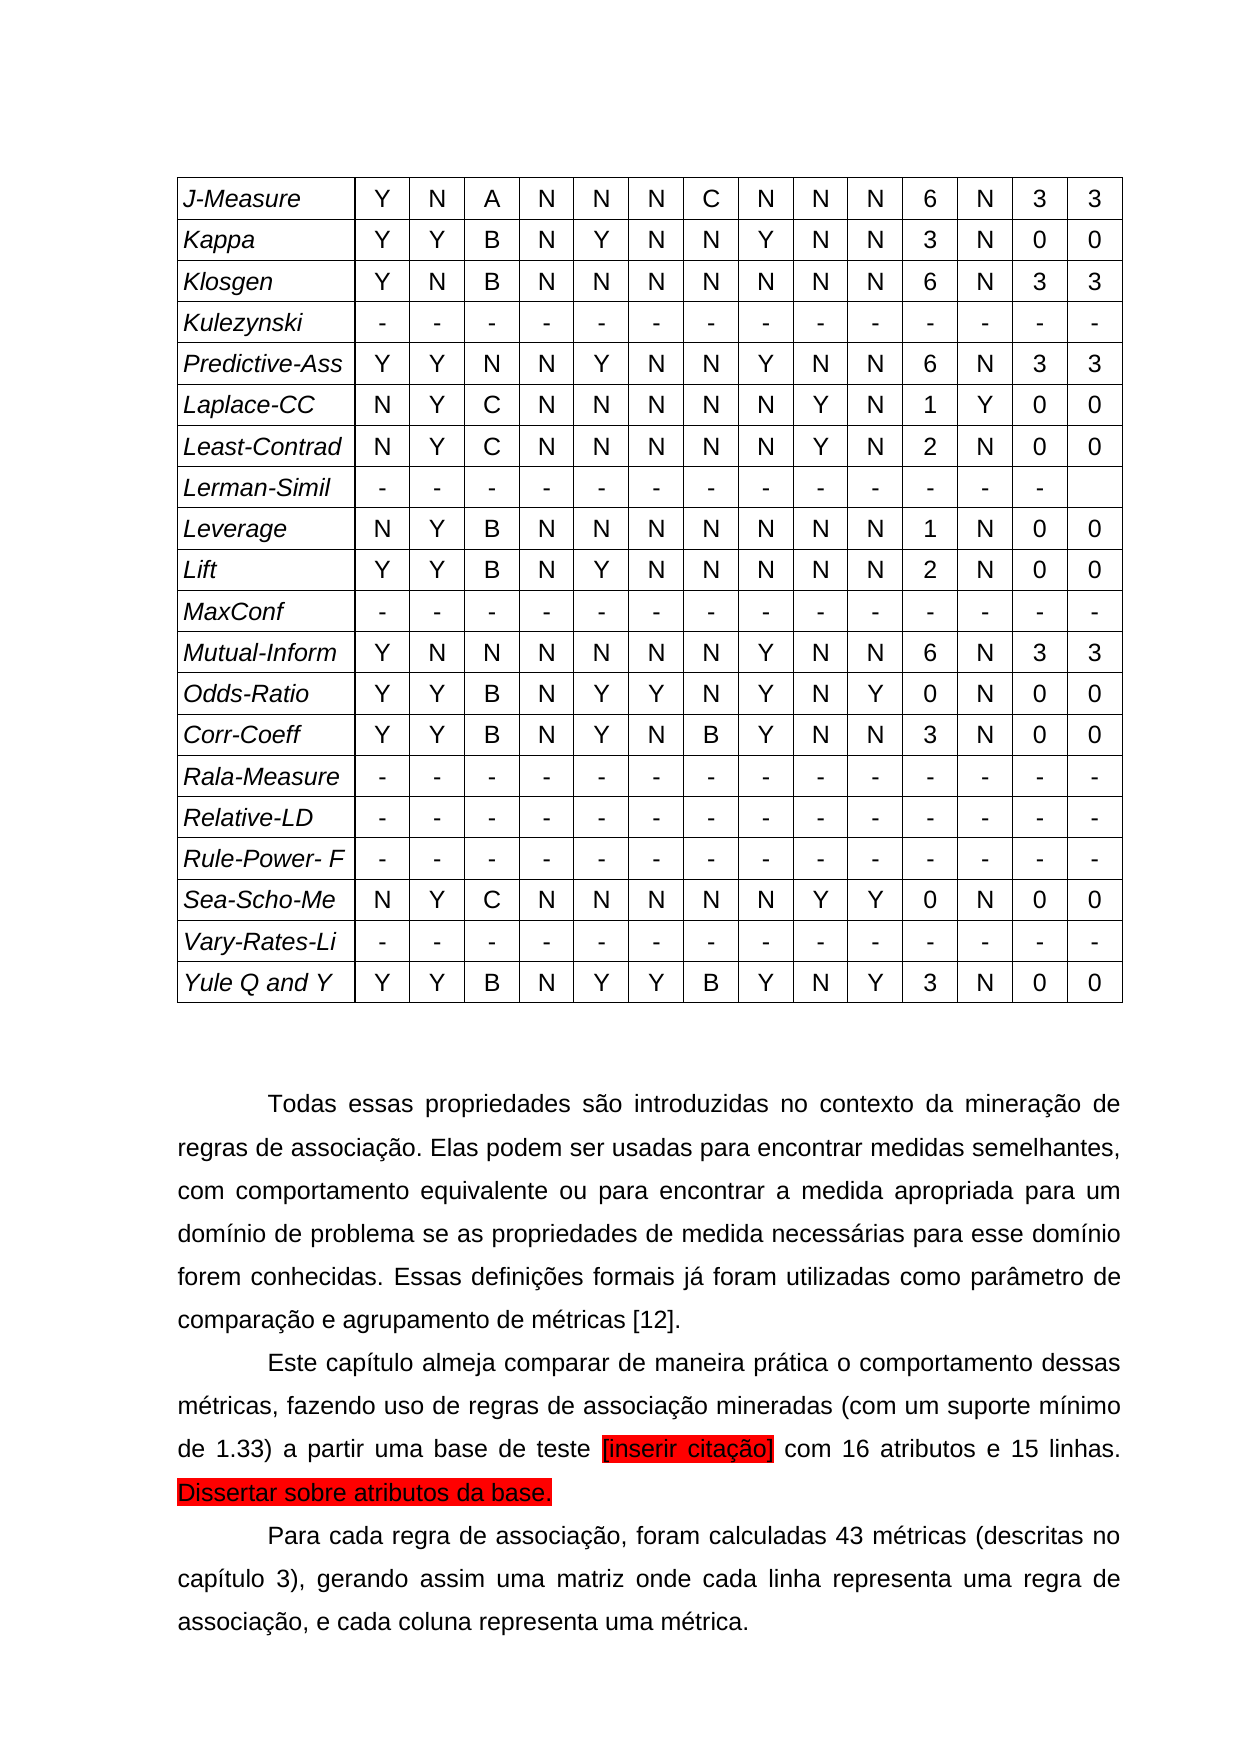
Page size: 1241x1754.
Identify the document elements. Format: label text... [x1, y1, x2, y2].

table_cell - [739, 797, 793, 837]
table_cell N [574, 632, 628, 672]
table_cell - [1013, 838, 1067, 878]
table_cell N [739, 426, 793, 466]
table_cell N [520, 880, 573, 920]
table_cell - [958, 302, 1012, 342]
table_cell MaxConf [178, 591, 354, 631]
text Todas essas propriedades são introduzidas no contexto da mineração de regras de associação. Elas podem ser usadas para encontrar medidas semelhantes, com comportamento equivalente ou para encontrar a medida apropriada para um domínio de problema se as propriedades de medida necessárias para esse domínio forem conhecidas. Essas definições formais já foram utilizadas como parâmetro de comparação e agrupamento de métricas [12]. [177, 1089, 1122, 1334]
table_cell - [574, 302, 628, 342]
table_cell N [629, 426, 683, 466]
table_cell B [684, 962, 738, 1002]
table_cell - [410, 797, 464, 837]
table_cell N [848, 178, 902, 218]
table_cell 0 [1013, 220, 1067, 260]
table_cell Y [356, 632, 409, 672]
table_cell 3 [1068, 178, 1122, 218]
table_cell Y [794, 880, 847, 920]
table_cell - [520, 756, 573, 796]
table_cell Y [356, 178, 409, 218]
table_cell 0 [1013, 426, 1067, 466]
table_cell - [520, 921, 573, 961]
table_cell N [356, 426, 409, 466]
table_cell Y [848, 962, 902, 1002]
table_cell Y [410, 962, 464, 1002]
table_cell - [794, 302, 847, 342]
table_cell 0 [1013, 962, 1067, 1002]
table_cell - [520, 838, 573, 878]
table_cell N [520, 962, 573, 1002]
table_cell - [1013, 797, 1067, 837]
table_cell N [684, 426, 738, 466]
table_cell Yule Q and Y [178, 962, 354, 1002]
table_cell 0 [1068, 508, 1122, 548]
table_cell - [629, 302, 683, 342]
table_cell - [684, 467, 738, 507]
table_cell N [410, 178, 464, 218]
table_cell Y [410, 343, 464, 383]
table_cell N [629, 550, 683, 590]
table_cell - [739, 467, 793, 507]
table_cell - [958, 756, 1012, 796]
table_cell N [629, 220, 683, 260]
table_cell Predictive-Ass [178, 343, 354, 383]
table_cell Y [574, 673, 628, 713]
table_cell N [574, 178, 628, 218]
text Este capítulo almeja comparar de maneira prática o comportamento dessas métricas, fazendo uso de regras de associação mineradas (com um suporte mínimo de 1.33) a partir uma base de teste [inserir citação] com 16 atributos e 15 linhas. Dissertar sobre atributos da base. [177, 1348, 1122, 1506]
table_cell Y [629, 962, 683, 1002]
table_cell N [574, 426, 628, 466]
table_cell N [356, 880, 409, 920]
table_cell N [410, 261, 464, 301]
table_cell B [465, 715, 519, 755]
table_cell 3 [903, 962, 957, 1002]
table_cell 3 [1068, 343, 1122, 383]
table_cell 1 [903, 385, 957, 425]
table_cell - [794, 591, 847, 631]
table_cell N [684, 220, 738, 260]
table_cell 0 [1013, 880, 1067, 920]
table_cell - [739, 838, 793, 878]
table_cell 3 [1013, 261, 1067, 301]
table_cell - [1013, 467, 1067, 507]
table_cell 0 [1068, 426, 1122, 466]
table_cell N [520, 343, 573, 383]
table_cell N [739, 178, 793, 218]
table_cell - [629, 838, 683, 878]
table_cell - [684, 838, 738, 878]
table_cell - [903, 591, 957, 631]
table_cell Y [739, 962, 793, 1002]
table_cell - [684, 797, 738, 837]
table_cell - [903, 921, 957, 961]
table_cell Y [356, 220, 409, 260]
table_cell Y [739, 343, 793, 383]
table_cell 3 [903, 715, 957, 755]
table_cell - [574, 921, 628, 961]
table_cell N [520, 426, 573, 466]
table_cell - [739, 302, 793, 342]
table_cell - [465, 838, 519, 878]
table_cell Y [739, 220, 793, 260]
table_cell Y [848, 880, 902, 920]
table_cell N [848, 343, 902, 383]
table_cell N [629, 880, 683, 920]
table_cell Klosgen [178, 261, 354, 301]
table_cell J-Measure [178, 178, 354, 218]
table_cell - [410, 591, 464, 631]
table_cell N [574, 508, 628, 548]
table_cell - [848, 756, 902, 796]
table_cell - [629, 797, 683, 837]
table_cell 0 [1013, 673, 1067, 713]
table_cell Rule-Power- F [178, 838, 354, 878]
table_cell 6 [903, 178, 957, 218]
table_cell B [465, 220, 519, 260]
table_cell N [848, 220, 902, 260]
table_cell - [1068, 838, 1122, 878]
table_cell - [410, 838, 464, 878]
table_cell 0 [903, 880, 957, 920]
table_cell B [465, 550, 519, 590]
table_cell - [1068, 591, 1122, 631]
table_cell N [848, 426, 902, 466]
table_cell - [574, 756, 628, 796]
table_cell N [794, 261, 847, 301]
table_cell N [465, 632, 519, 672]
table_cell Sea-Scho-Me [178, 880, 354, 920]
table_cell N [739, 550, 793, 590]
table_cell 0 [1068, 550, 1122, 590]
table_cell Y [848, 673, 902, 713]
table_cell N [739, 880, 793, 920]
table_cell 0 [1068, 880, 1122, 920]
table_cell - [1068, 756, 1122, 796]
table_cell Y [356, 343, 409, 383]
table_cell - [794, 838, 847, 878]
table_cell - [1013, 921, 1067, 961]
table_cell Y [410, 880, 464, 920]
table_cell N [684, 880, 738, 920]
table_cell - [848, 591, 902, 631]
table_cell N [794, 343, 847, 383]
table_cell Y [574, 220, 628, 260]
table_cell - [356, 921, 409, 961]
table_cell - [903, 756, 957, 796]
table_cell - [684, 302, 738, 342]
table_cell - [1013, 756, 1067, 796]
table_cell N [574, 385, 628, 425]
table_cell N [794, 508, 847, 548]
table_cell - [465, 921, 519, 961]
table_cell Y [794, 385, 847, 425]
table_cell N [520, 220, 573, 260]
table_cell 2 [903, 550, 957, 590]
table_cell - [794, 467, 847, 507]
table_cell B [465, 508, 519, 548]
table_cell Y [410, 715, 464, 755]
table_cell - [848, 838, 902, 878]
table_cell N [629, 385, 683, 425]
table_cell - [356, 838, 409, 878]
table_cell C [465, 385, 519, 425]
table_cell C [465, 426, 519, 466]
table_cell - [520, 467, 573, 507]
table_cell N [794, 715, 847, 755]
table_cell N [958, 343, 1012, 383]
table_cell N [520, 178, 573, 218]
table_cell 0 [1068, 220, 1122, 260]
table_cell Y [410, 550, 464, 590]
table_cell N [684, 343, 738, 383]
table_cell Vary-Rates-Li [178, 921, 354, 961]
table_cell - [958, 591, 1012, 631]
text Para cada regra de associação, foram calculadas 43 métricas (descritas no capítulo 3), gerando assim uma matriz onde cada linha representa uma regra de associação, e cada coluna representa uma métrica. [177, 1521, 1122, 1636]
table_cell - [574, 838, 628, 878]
table_cell C [465, 880, 519, 920]
table_cell N [520, 673, 573, 713]
table_cell 2 [903, 426, 957, 466]
table_cell - [684, 756, 738, 796]
table_cell N [958, 880, 1012, 920]
table_cell - [903, 302, 957, 342]
table_cell N [410, 632, 464, 672]
table_cell - [520, 591, 573, 631]
table_cell N [684, 632, 738, 672]
table_cell 0 [1013, 385, 1067, 425]
table_cell 3 [1068, 261, 1122, 301]
table_cell - [356, 302, 409, 342]
table_cell Corr-Coeff [178, 715, 354, 755]
table_cell Y [574, 550, 628, 590]
table_cell - [794, 797, 847, 837]
table_cell Leverage [178, 508, 354, 548]
table_cell Y [410, 220, 464, 260]
table_cell Least-Contrad [178, 426, 354, 466]
table_cell N [520, 385, 573, 425]
table_cell N [958, 508, 1012, 548]
table_cell Y [574, 343, 628, 383]
table_cell 0 [903, 673, 957, 713]
table_cell 0 [1068, 385, 1122, 425]
table_cell Y [410, 508, 464, 548]
table_cell - [848, 467, 902, 507]
table_cell B [465, 962, 519, 1002]
table_cell Kappa [178, 220, 354, 260]
table_cell 3 [903, 220, 957, 260]
table_cell N [794, 178, 847, 218]
table_cell 0 [1013, 550, 1067, 590]
table_cell 0 [1013, 508, 1067, 548]
table_cell - [465, 591, 519, 631]
table_cell - [410, 302, 464, 342]
table_cell - [739, 921, 793, 961]
table_cell 3 [1013, 632, 1067, 672]
table_cell - [903, 797, 957, 837]
table_cell N [520, 261, 573, 301]
table_cell 0 [1068, 715, 1122, 755]
table_cell N [629, 715, 683, 755]
table_cell Relative-LD [178, 797, 354, 837]
table_cell Laplace-CC [178, 385, 354, 425]
table_cell N [684, 508, 738, 548]
table_cell 3 [1068, 632, 1122, 672]
table_cell N [958, 178, 1012, 218]
table_cell - [520, 302, 573, 342]
table_cell - [574, 467, 628, 507]
table_cell - [574, 797, 628, 837]
table_cell - [739, 756, 793, 796]
table_cell A [465, 178, 519, 218]
table_cell B [684, 715, 738, 755]
table_cell N [684, 673, 738, 713]
table_cell Y [356, 962, 409, 1002]
table_cell N [794, 673, 847, 713]
table_cell - [465, 302, 519, 342]
table_cell - [629, 756, 683, 796]
table_cell N [958, 261, 1012, 301]
table_cell 0 [1013, 715, 1067, 755]
table_cell - [629, 467, 683, 507]
table_cell N [794, 220, 847, 260]
table_cell N [684, 261, 738, 301]
table_cell - [958, 467, 1012, 507]
table_cell C [684, 178, 738, 218]
table_cell N [958, 962, 1012, 1002]
table_cell N [520, 632, 573, 672]
table_cell N [958, 426, 1012, 466]
table_cell - [356, 756, 409, 796]
table_cell Y [629, 673, 683, 713]
table_cell - [848, 921, 902, 961]
table_cell N [520, 508, 573, 548]
table_cell - [520, 797, 573, 837]
table_cell 3 [1013, 178, 1067, 218]
table_cell N [629, 261, 683, 301]
table_cell Lift [178, 550, 354, 590]
table_cell - [410, 756, 464, 796]
table_cell N [848, 632, 902, 672]
table_cell - [356, 797, 409, 837]
table_cell - [958, 838, 1012, 878]
table_cell Y [958, 385, 1012, 425]
table_cell - [848, 302, 902, 342]
table_cell N [739, 508, 793, 548]
table_cell Kulezynski [178, 302, 354, 342]
table_cell 0 [1068, 673, 1122, 713]
table_cell - [465, 467, 519, 507]
table_cell - [574, 591, 628, 631]
table_cell - [794, 756, 847, 796]
table_cell N [629, 343, 683, 383]
table_cell - [410, 921, 464, 961]
table_cell 6 [903, 343, 957, 383]
table_cell N [629, 178, 683, 218]
table_cell - [629, 591, 683, 631]
table_cell Y [739, 715, 793, 755]
table_cell Y [356, 715, 409, 755]
table_cell B [465, 261, 519, 301]
table_cell Y [356, 673, 409, 713]
table_cell N [794, 962, 847, 1002]
table_cell - [629, 921, 683, 961]
table_cell [1068, 467, 1122, 507]
table_cell - [356, 467, 409, 507]
table_cell N [848, 715, 902, 755]
table_cell Lerman-Simil [178, 467, 354, 507]
table_cell N [574, 261, 628, 301]
table_cell Y [574, 715, 628, 755]
table_cell N [520, 550, 573, 590]
table_cell N [958, 632, 1012, 672]
table_cell - [684, 591, 738, 631]
table_cell Y [739, 632, 793, 672]
table_cell N [465, 343, 519, 383]
table_cell Y [739, 673, 793, 713]
table_cell 0 [1068, 962, 1122, 1002]
table_cell N [574, 880, 628, 920]
table_cell N [958, 220, 1012, 260]
table_cell N [356, 385, 409, 425]
table_cell - [958, 797, 1012, 837]
table_cell - [1068, 921, 1122, 961]
table_cell N [520, 715, 573, 755]
table_cell N [739, 385, 793, 425]
table_cell 6 [903, 261, 957, 301]
table_cell - [958, 921, 1012, 961]
table_cell Y [794, 426, 847, 466]
table_cell - [684, 921, 738, 961]
table_cell - [903, 838, 957, 878]
table_cell N [629, 508, 683, 548]
table_cell N [739, 261, 793, 301]
table_cell N [684, 550, 738, 590]
table_cell N [848, 550, 902, 590]
table_cell N [958, 715, 1012, 755]
table_cell B [465, 673, 519, 713]
table_cell Odds-Ratio [178, 673, 354, 713]
table_cell - [794, 921, 847, 961]
table_cell - [848, 797, 902, 837]
table_cell N [958, 550, 1012, 590]
table_cell Rala-Measure [178, 756, 354, 796]
table_cell - [1068, 797, 1122, 837]
table_cell - [410, 467, 464, 507]
table_cell N [848, 261, 902, 301]
table_cell N [794, 550, 847, 590]
table_cell 3 [1013, 343, 1067, 383]
table_cell 1 [903, 508, 957, 548]
table_cell Y [410, 385, 464, 425]
table_cell N [684, 385, 738, 425]
table_cell - [465, 756, 519, 796]
table_cell - [1068, 302, 1122, 342]
table_cell N [794, 632, 847, 672]
table_cell - [465, 797, 519, 837]
table_cell Y [356, 550, 409, 590]
table_cell N [958, 673, 1012, 713]
table_cell - [356, 591, 409, 631]
table_cell - [739, 591, 793, 631]
table_cell Mutual-Inform [178, 632, 354, 672]
table_cell Y [410, 426, 464, 466]
table_cell - [903, 467, 957, 507]
table_cell N [848, 385, 902, 425]
table_cell Y [574, 962, 628, 1002]
table_cell Y [356, 261, 409, 301]
table_cell - [1013, 591, 1067, 631]
table_cell N [356, 508, 409, 548]
table_cell Y [410, 673, 464, 713]
table_cell N [848, 508, 902, 548]
table_cell 6 [903, 632, 957, 672]
table_cell - [1013, 302, 1067, 342]
table_cell N [629, 632, 683, 672]
